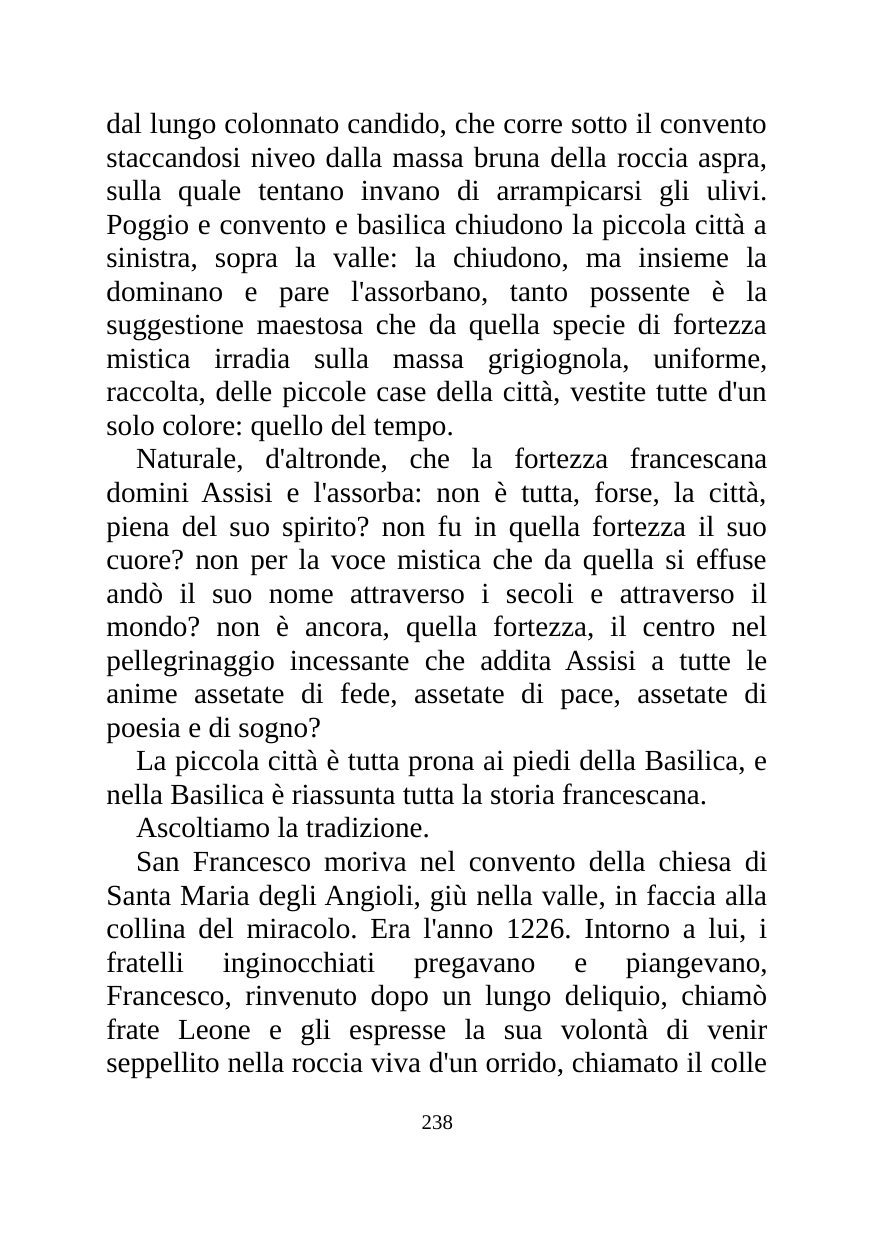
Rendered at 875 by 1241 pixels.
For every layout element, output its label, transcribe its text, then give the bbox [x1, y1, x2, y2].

text Naturale, d'altronde, che la fortezza francescana domini Assisi e l'assorba: non è tutta, forse, la città, piena del suo spirito? non fu in quella fortezza il suo cuore? non per la voce mistica che da quella si effuse andò il suo nome attraverso i secoli e attraverso il mondo? non è ancora, quella fortezza, il centro nel pellegrinaggio incessante che addita Assisi a tutte le anime assetate di fede, assetate di pace, assetate di poesia e di sogno? [106, 442, 768, 743]
text Ascoltiamo la tradizione. [106, 811, 768, 844]
text San Francesco moriva nel convento della chiesa di Santa Maria degli Angioli, giù nella valle, in faccia alla collina del miracolo. Era l'anno 1226. Intorno a lui, i fratelli inginocchiati pregavano e piangevano, Francesco, rinvenuto dopo un lungo deliquio, chiamò frate Leone e gli espresse la sua volontà di venir seppellito nella roccia viva d'un orrido, chiamato il colle [106, 844, 768, 1079]
text dal lungo colonnato candido, che corre sotto il convento staccandosi niveo dalla massa bruna della roccia aspra, sulla quale tentano invano di arrampicarsi gli ulivi. Poggio e convento e basilica chiudono la piccola città a sinistra, sopra la valle: la chiudono, ma insieme la dominano e pare l'assorbano, tanto possente è la suggestione maestosa che da quella specie di fortezza mistica irradia sulla massa grigiognola, uniforme, raccolta, delle piccole case della città, vestite tutte d'un solo colore: quello del tempo. [106, 106, 768, 442]
text La piccola città è tutta prona ai piedi della Basilica, e nella Basilica è riassunta tutta la storia francescana. [106, 743, 768, 811]
